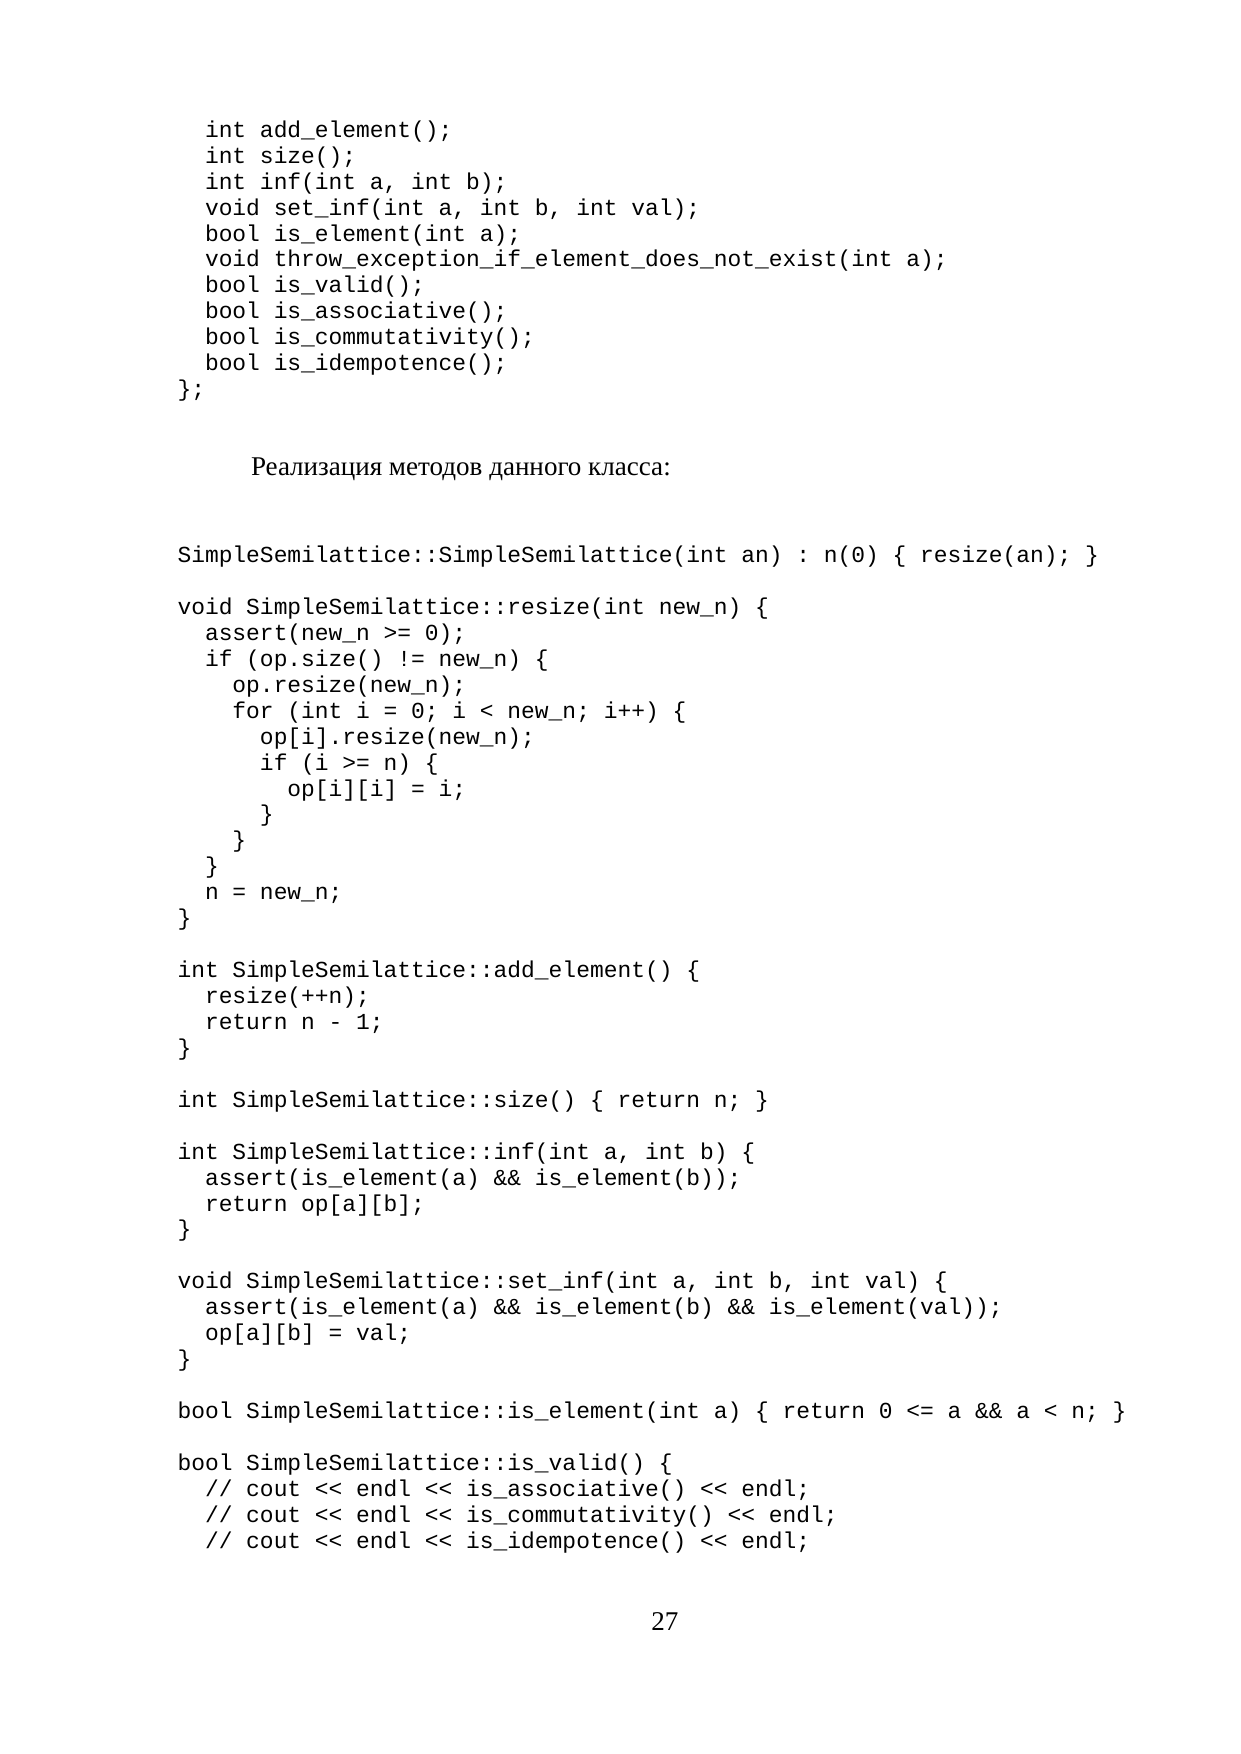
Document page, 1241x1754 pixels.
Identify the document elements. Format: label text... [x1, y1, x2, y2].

text bool is_element(int a); [177, 222, 1152, 248]
text int inf(int a, int b); [177, 170, 1152, 196]
text int SimpleSemilattice::inf(int a, int b) { [177, 1140, 1152, 1166]
text bool is_idempotence(); [177, 352, 1152, 377]
text } [177, 1347, 1152, 1373]
text bool SimpleSemilattice::is_element(int a) { return 0 <= a && a < n; } [177, 1399, 1152, 1425]
text void set_inf(int a, int b, int val); [177, 196, 1152, 222]
text } [177, 855, 1152, 881]
text // cout << endl << is_commutativity() << endl; [177, 1503, 1152, 1529]
text assert(is_element(a) && is_element(b) && is_element(val)); [177, 1296, 1152, 1322]
text int size(); [177, 144, 1152, 170]
text // cout << endl << is_associative() << endl; [177, 1477, 1152, 1503]
text return n - 1; [177, 1010, 1152, 1036]
text assert(is_element(a) && is_element(b)); [177, 1166, 1152, 1192]
text } [177, 1218, 1152, 1244]
text int add_element(); [177, 118, 1152, 144]
text bool is_valid(); [177, 274, 1152, 300]
text bool is_commutativity(); [177, 326, 1152, 352]
text bool is_associative(); [177, 300, 1152, 326]
text } [177, 803, 1152, 829]
text Реализация методов данного класса: [177, 450, 1152, 481]
text if (op.size() != new_n) { [177, 647, 1152, 673]
text op[i][i] = i; [177, 777, 1152, 803]
text for (int i = 0; i < new_n; i++) { [177, 699, 1152, 725]
text } [177, 829, 1152, 855]
text resize(++n); [177, 984, 1152, 1010]
text int SimpleSemilattice::add_element() { [177, 958, 1152, 984]
text op[i].resize(new_n); [177, 725, 1152, 751]
text op[a][b] = val; [177, 1322, 1152, 1347]
text SimpleSemilattice::SimpleSemilattice(int an) : n(0) { resize(an); } [177, 543, 1152, 569]
text n = new_n; [177, 881, 1152, 907]
text assert(new_n >= 0); [177, 621, 1152, 647]
text // cout << endl << is_idempotence() << endl; [177, 1529, 1152, 1555]
text }; [177, 377, 1152, 403]
text void SimpleSemilattice::resize(int new_n) { [177, 595, 1152, 621]
text if (i >= n) { [177, 751, 1152, 777]
text op.resize(new_n); [177, 673, 1152, 699]
text void SimpleSemilattice::set_inf(int a, int b, int val) { [177, 1270, 1152, 1296]
text void throw_exception_if_element_does_not_exist(int a); [177, 248, 1152, 274]
text return op[a][b]; [177, 1192, 1152, 1218]
text } [177, 1036, 1152, 1062]
text bool SimpleSemilattice::is_valid() { [177, 1451, 1152, 1477]
text } [177, 907, 1152, 932]
text int SimpleSemilattice::size() { return n; } [177, 1088, 1152, 1114]
